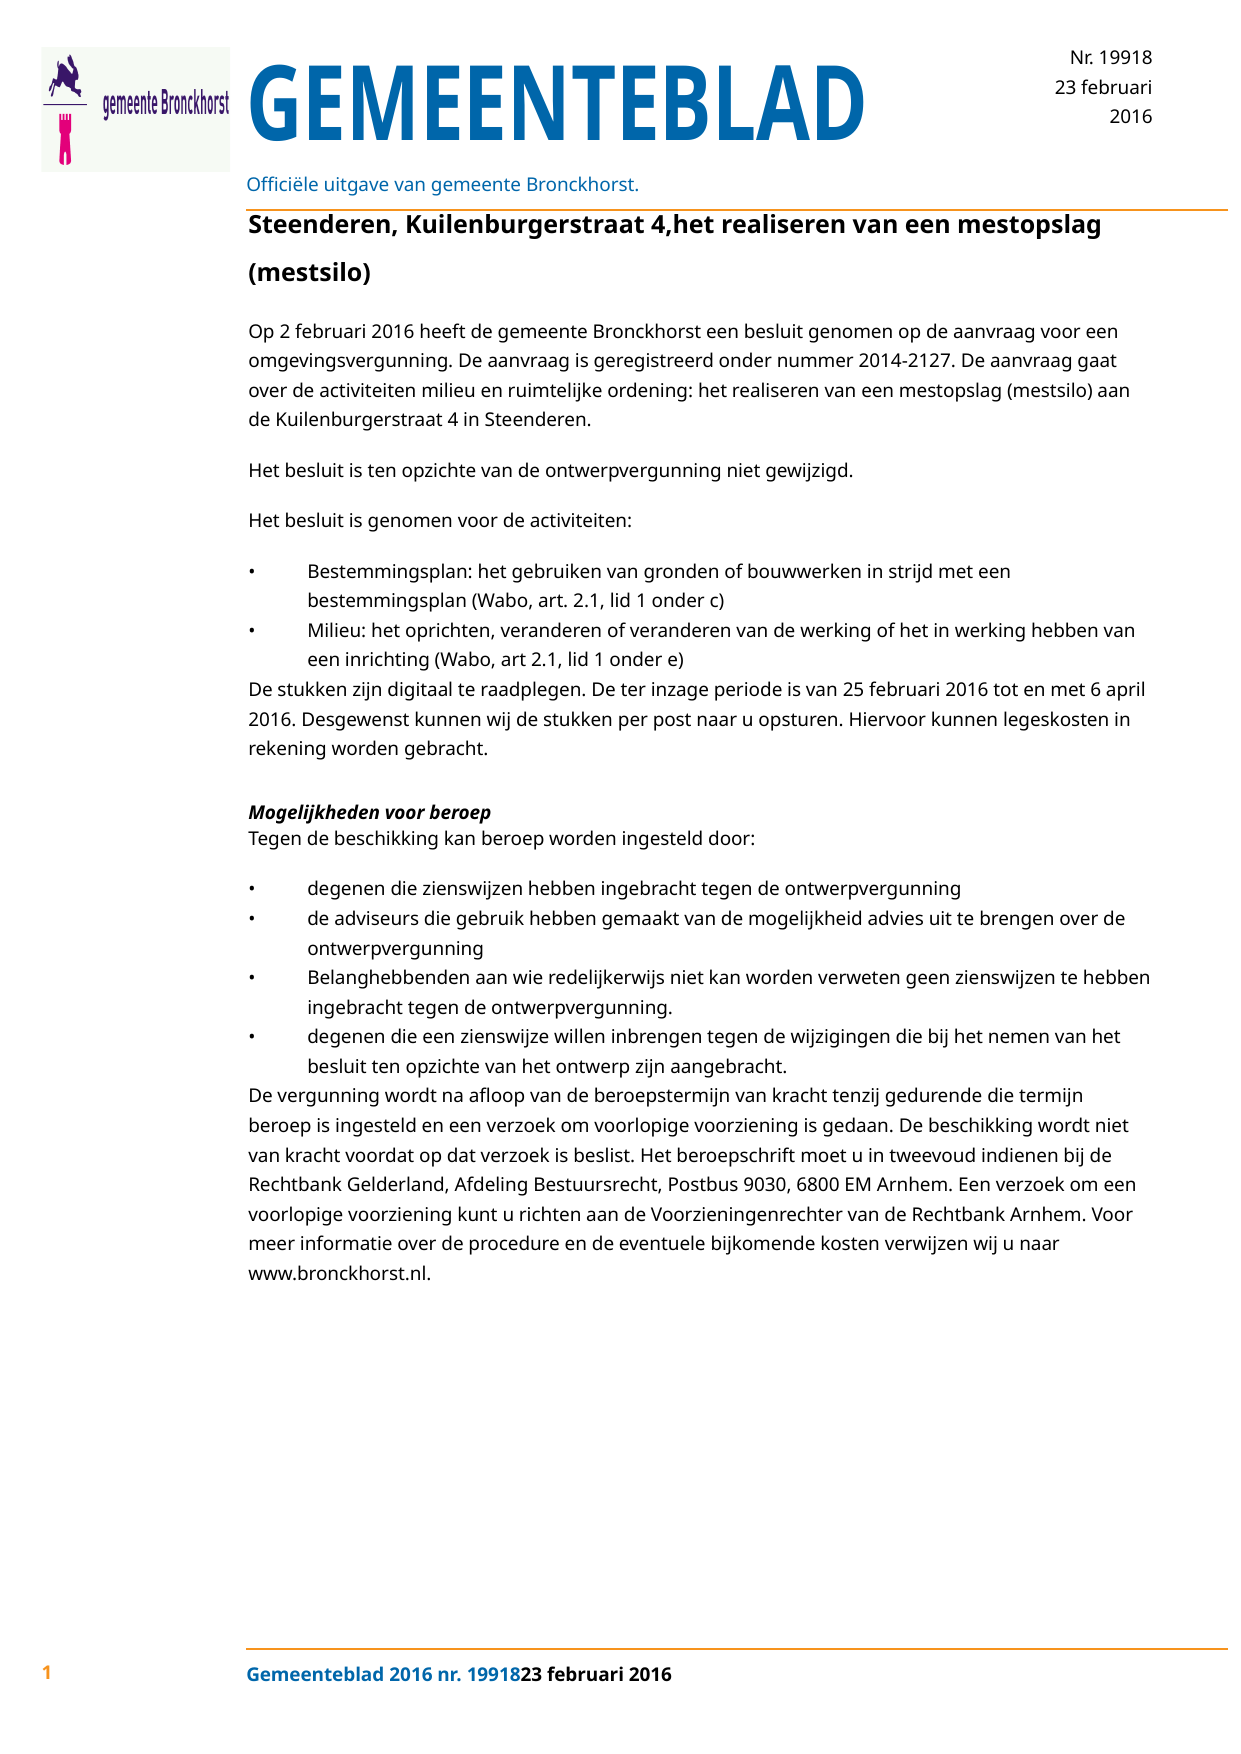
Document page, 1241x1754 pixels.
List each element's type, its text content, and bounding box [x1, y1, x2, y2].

list degenen die zienswijzen hebben ingebracht tegen de ontwerpvergunning [248, 876, 1152, 901]
list de adviseurs die gebruik hebben gemaakt van de mogelijkheid advies uit te brengen over de ontwerpvergunning [248, 905, 1152, 960]
text De stukken zijn digitaal te raadplegen. De ter inzage periode is van 25 februari 2016 tot en met 6 april 2016. Desgewenst kunnen wij de stukken per post naar u opsturen. Hiervoor kunnen legeskosten in rekening worden gebracht. [248, 676, 1152, 761]
list Belanghebbenden aan wie redelijkerwijs niet kan worden verweten geen zienswijzen te hebben ingebracht tegen de ontwerpvergunning. [248, 964, 1152, 1019]
text De vergunning wordt na afloop van de beroepstermijn van kracht tenzij gedurende die termijn beroep is ingesteld en een verzoek om voorlopige voorziening is gedaan. De beschikking wordt niet van kracht voordat op dat verzoek is beslist. Het beroepschrift moet u in tweevoud indienen bij de Rechtbank Gelderland, Afdeling Bestuursrecht, Postbus 9030, 6800 EM Arnhem. Een verzoek om een voorlopige voorziening kunt u richten aan de Voorzieningenrechter van de Rechtbank Arnhem. Voor meer informatie over de procedure en de eventuele bijkomende kosten verwijzen wij u naar www.bronckhorst.nl. [248, 1083, 1152, 1286]
text Het besluit is ten opzichte van de ontwerpvergunning niet gewijzigd. [248, 457, 1152, 483]
text Het besluit is genomen voor de activiteiten: [248, 507, 1152, 533]
list Bestemmingsplan: het gebruiken van gronden of bouwwerken in strijd met een bestemmingsplan (Wabo, art. 2.1, lid 1 onder c) [248, 558, 1152, 613]
list Milieu: het oprichten, veranderen of veranderen van de werking of het in werking hebben van een inrichting (Wabo, art 2.1, lid 1 onder e) [248, 617, 1152, 672]
text Op 2 februari 2016 heeft de gemeente Bronckhorst een besluit genomen op de aanvraag voor een omgevingsvergunning. De aanvraag is geregistreerd onder nummer 2014-2127. De aanvraag gaat over de activiteiten milieu en ruimtelijke ordening: het realiseren van een mestopslag (mestsilo) aan de Kuilenburgerstraat 4 in Steenderen. [248, 318, 1152, 432]
list degenen die een zienswijze willen inbrengen tegen de wijzigingen die bij het nemen van het besluit ten opzichte van het ontwerp zijn aangebracht. [248, 1023, 1152, 1079]
text Tegen de beschikking kan beroep worden ingesteld door: [248, 825, 1152, 851]
text Steenderen, Kuilenburgerstraat 4,het realiseren van een mestopslag (mestsilo) [248, 211, 1152, 288]
text Mogelijkheden voor beroep [248, 799, 1152, 825]
picture [41, 47, 231, 172]
